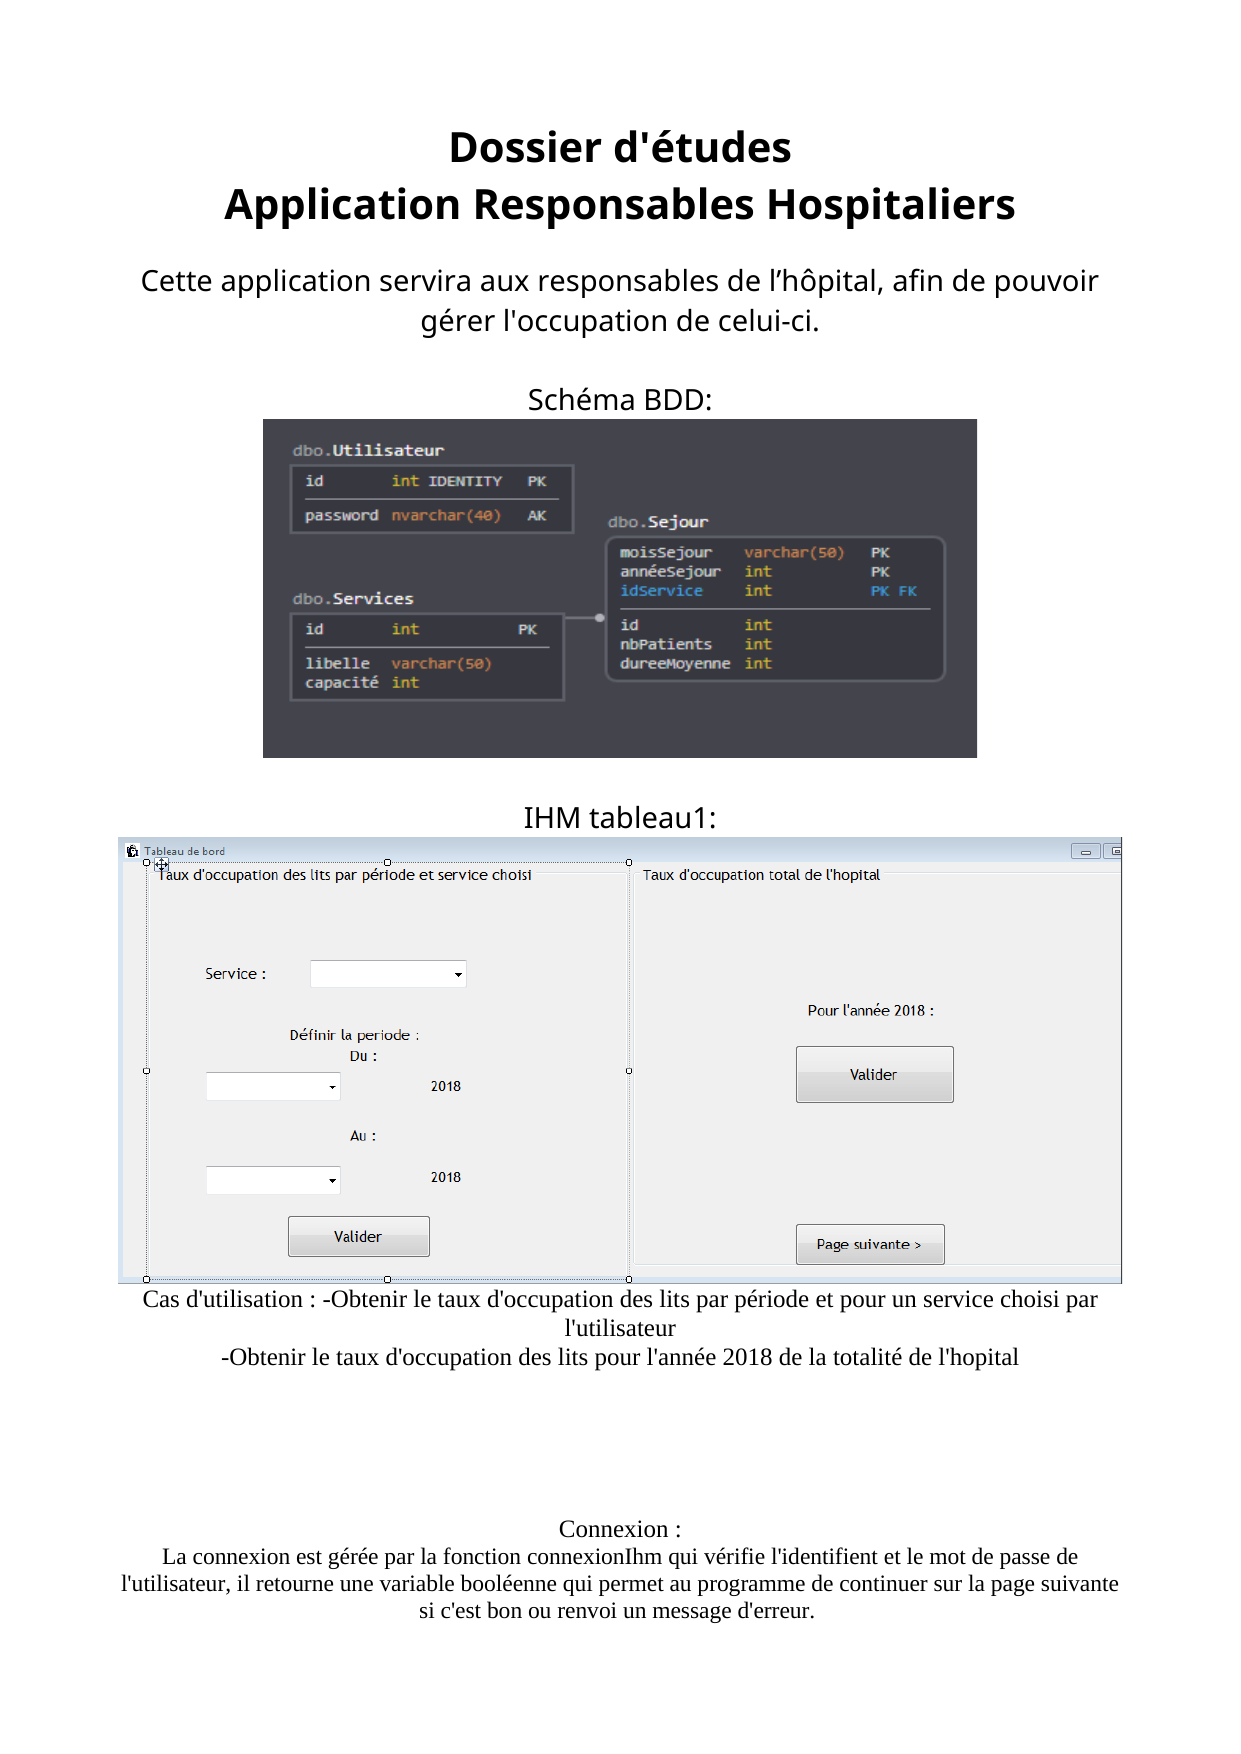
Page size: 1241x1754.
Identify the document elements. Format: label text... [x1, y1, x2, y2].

text Cette application servira aux responsables de l’hôpital, afin de pouvoir gérer l'occupation de celui-ci. [118, 260, 1122, 340]
text IHM tableau1: [118, 797, 1122, 837]
text Schéma BDD: [118, 379, 1122, 419]
picture [263, 419, 978, 758]
text Cas d'utilisation : -Obtenir le taux d'occupation des lits par période et pour un service choisi par l'utilisateur [118, 1284, 1122, 1342]
text Application Responsables Hospitaliers [118, 175, 1122, 232]
text Dossier d'études [118, 118, 1122, 175]
text La connexion est gérée par la fonction connexionIhm qui vérifie l'identifient et le mot de passe de l'utilisateur, il retourne une variable booléenne qui permet au programme de continuer sur la page suivante si c'est bon ou renvoi un message d'erreur. [118, 1543, 1122, 1624]
text -Obtenir le taux d'occupation des lits pour l'année 2018 de la totalité de l'hopital [118, 1342, 1122, 1370]
text Connexion : [118, 1514, 1122, 1543]
picture [118, 837, 1123, 1284]
